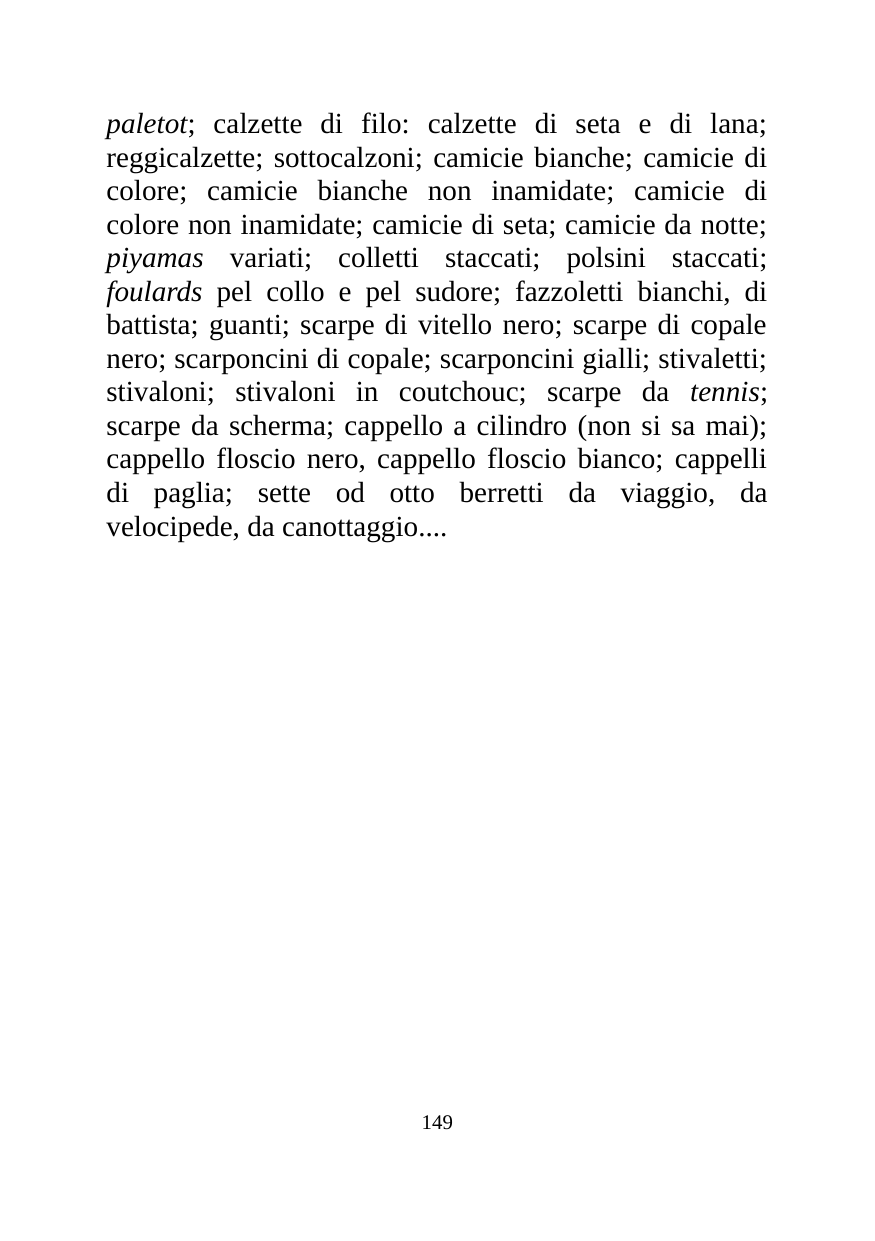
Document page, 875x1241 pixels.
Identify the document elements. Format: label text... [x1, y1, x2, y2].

text paletot; calzette di filo: calzette di seta e di lana; reggicalzette; sottocalzoni; camicie bianche; camicie di colore; camicie bianche non inamidate; camicie di colore non inamidate; camicie di seta; camicie da notte; piyamas variati; colletti staccati; polsini staccati; foulards pel collo e pel sudore; fazzoletti bianchi, di battista; guanti; scarpe di vitello nero; scarpe di copale nero; scarponcini di copale; scarponcini gialli; stivaletti; stivaloni; stivaloni in coutchouc; scarpe da tennis; scarpe da scherma; cappello a cilindro (non si sa mai); cappello floscio nero, cappello floscio bianco; cappelli di paglia; sette od otto berretti da viaggio, da velocipede, da canottaggio.... [106, 106, 768, 542]
